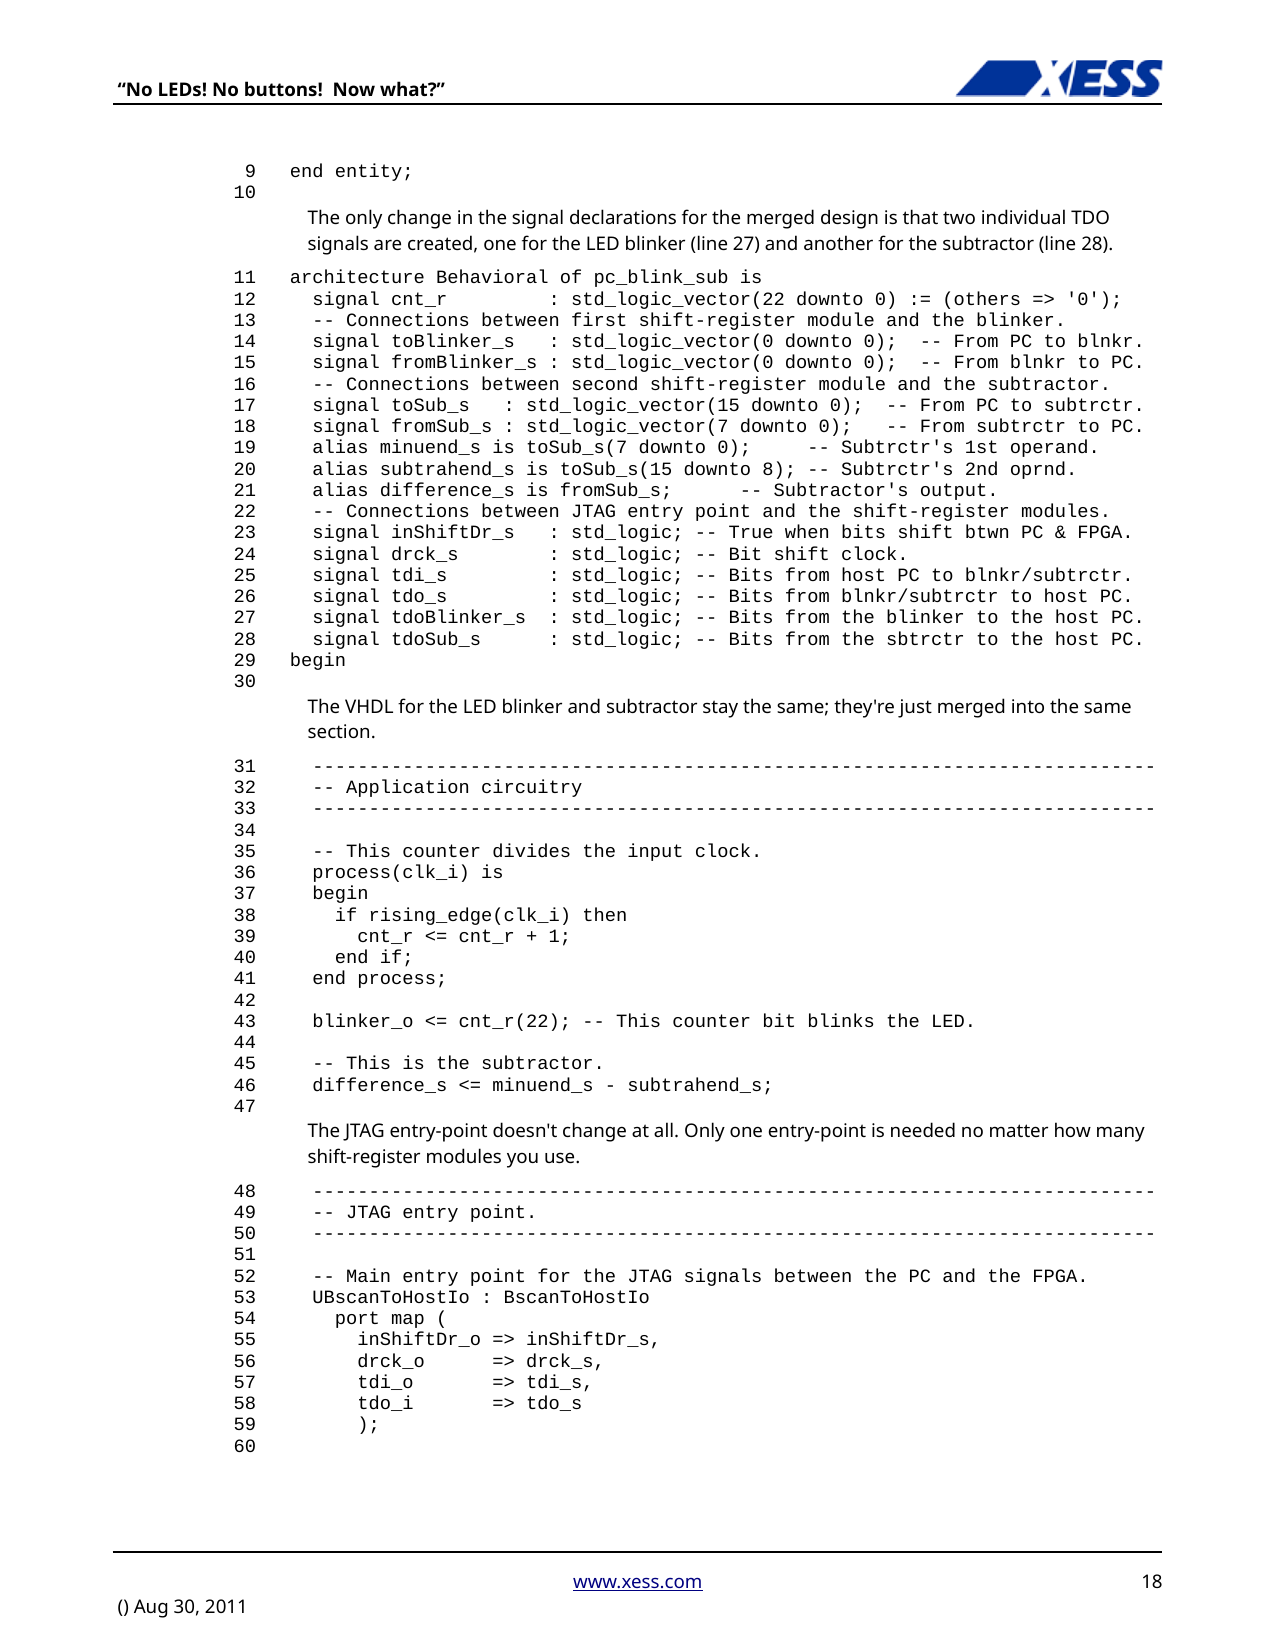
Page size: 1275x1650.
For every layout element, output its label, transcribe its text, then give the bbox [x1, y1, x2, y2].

list port map ( [289, 1309, 1162, 1330]
list signal fromBlinker_s : std_logic_vector(0 downto 0); -- From blnkr to PC. [289, 353, 1162, 374]
list --------------------------------------------------------------------------- [289, 1181, 1162, 1203]
list -- Application circuitry [289, 778, 1162, 799]
list tdo_i => tdo_s [289, 1394, 1162, 1415]
list begin [289, 651, 1162, 672]
list cnt_r <= cnt_r + 1; [289, 927, 1162, 948]
list -- Main entry point for the JTAG signals between the PC and the FPGA. [289, 1266, 1162, 1288]
picture [955, 60, 1163, 97]
list --------------------------------------------------------------------------- [289, 1224, 1162, 1245]
list tdi_o => tdi_s, [289, 1373, 1162, 1394]
list --------------------------------------------------------------------------- [289, 757, 1162, 778]
list alias difference_s is fromSub_s; -- Subtractor's output. [289, 481, 1162, 502]
list blinker_o <= cnt_r(22); -- This counter bit blinks the LED. [289, 1012, 1162, 1033]
list signal tdi_s : std_logic; -- Bits from host PC to blnkr/subtrctr. [289, 566, 1162, 587]
list signal tdoSub_s : std_logic; -- Bits from the sbtrctr to the host PC. [289, 629, 1162, 651]
list process(clk_i) is [289, 863, 1162, 884]
list -- Connections between second shift-register module and the subtractor. [289, 374, 1162, 396]
list architecture Behavioral of pc_blink_sub is [289, 268, 1162, 289]
list signal toSub_s : std_logic_vector(15 downto 0); -- From PC to subtrctr. [289, 396, 1162, 417]
text The VHDL for the LED blinker and subtractor stay the same; they're just merged into the same section. [307, 693, 1162, 744]
text The only change in the signal declarations for the merged design is that two individual TDO signals are created, one for the LED blinker (line 27) and another for the subtractor (line 28). [307, 204, 1162, 256]
list ); [289, 1415, 1162, 1436]
list signal toBlinker_s : std_logic_vector(0 downto 0); -- From PC to blnkr. [289, 332, 1162, 353]
list -- This is the subtractor. [289, 1054, 1162, 1075]
list inShiftDr_o => inShiftDr_s, [289, 1330, 1162, 1351]
list end if; [289, 948, 1162, 969]
list signal tdoBlinker_s : std_logic; -- Bits from the blinker to the host PC. [289, 608, 1162, 629]
list signal inShiftDr_s : std_logic; -- True when bits shift btwn PC & FPGA. [289, 523, 1162, 544]
list signal fromSub_s : std_logic_vector(7 downto 0); -- From subtrctr to PC. [289, 417, 1162, 438]
list -- This counter divides the input clock. [289, 842, 1162, 863]
list end process; [289, 969, 1162, 990]
list -- Connections between JTAG entry point and the shift-register modules. [289, 502, 1162, 523]
list signal cnt_r : std_logic_vector(22 downto 0) := (others => '0'); [289, 289, 1162, 311]
list signal tdo_s : std_logic; -- Bits from blnkr/subtrctr to host PC. [289, 587, 1162, 608]
list if rising_edge(clk_i) then [289, 905, 1162, 927]
list begin [289, 884, 1162, 905]
list -- JTAG entry point. [289, 1203, 1162, 1224]
list alias subtrahend_s is toSub_s(15 downto 8); -- Subtrctr's 2nd oprnd. [289, 459, 1162, 481]
list drck_o => drck_s, [289, 1351, 1162, 1373]
list signal drck_s : std_logic; -- Bit shift clock. [289, 544, 1162, 566]
list end entity; [289, 162, 1162, 183]
list difference_s <= minuend_s - subtrahend_s; [289, 1075, 1162, 1097]
list alias minuend_s is toSub_s(7 downto 0); -- Subtrctr's 1st operand. [289, 438, 1162, 459]
list UBscanToHostIo : BscanToHostIo [289, 1288, 1162, 1309]
list -- Connections between first shift-register module and the blinker. [289, 311, 1162, 332]
text The JTAG entry-point doesn't change at all. Only one entry-point is needed no matter how many shift-register modules you use. [307, 1118, 1162, 1169]
list --------------------------------------------------------------------------- [289, 799, 1162, 820]
